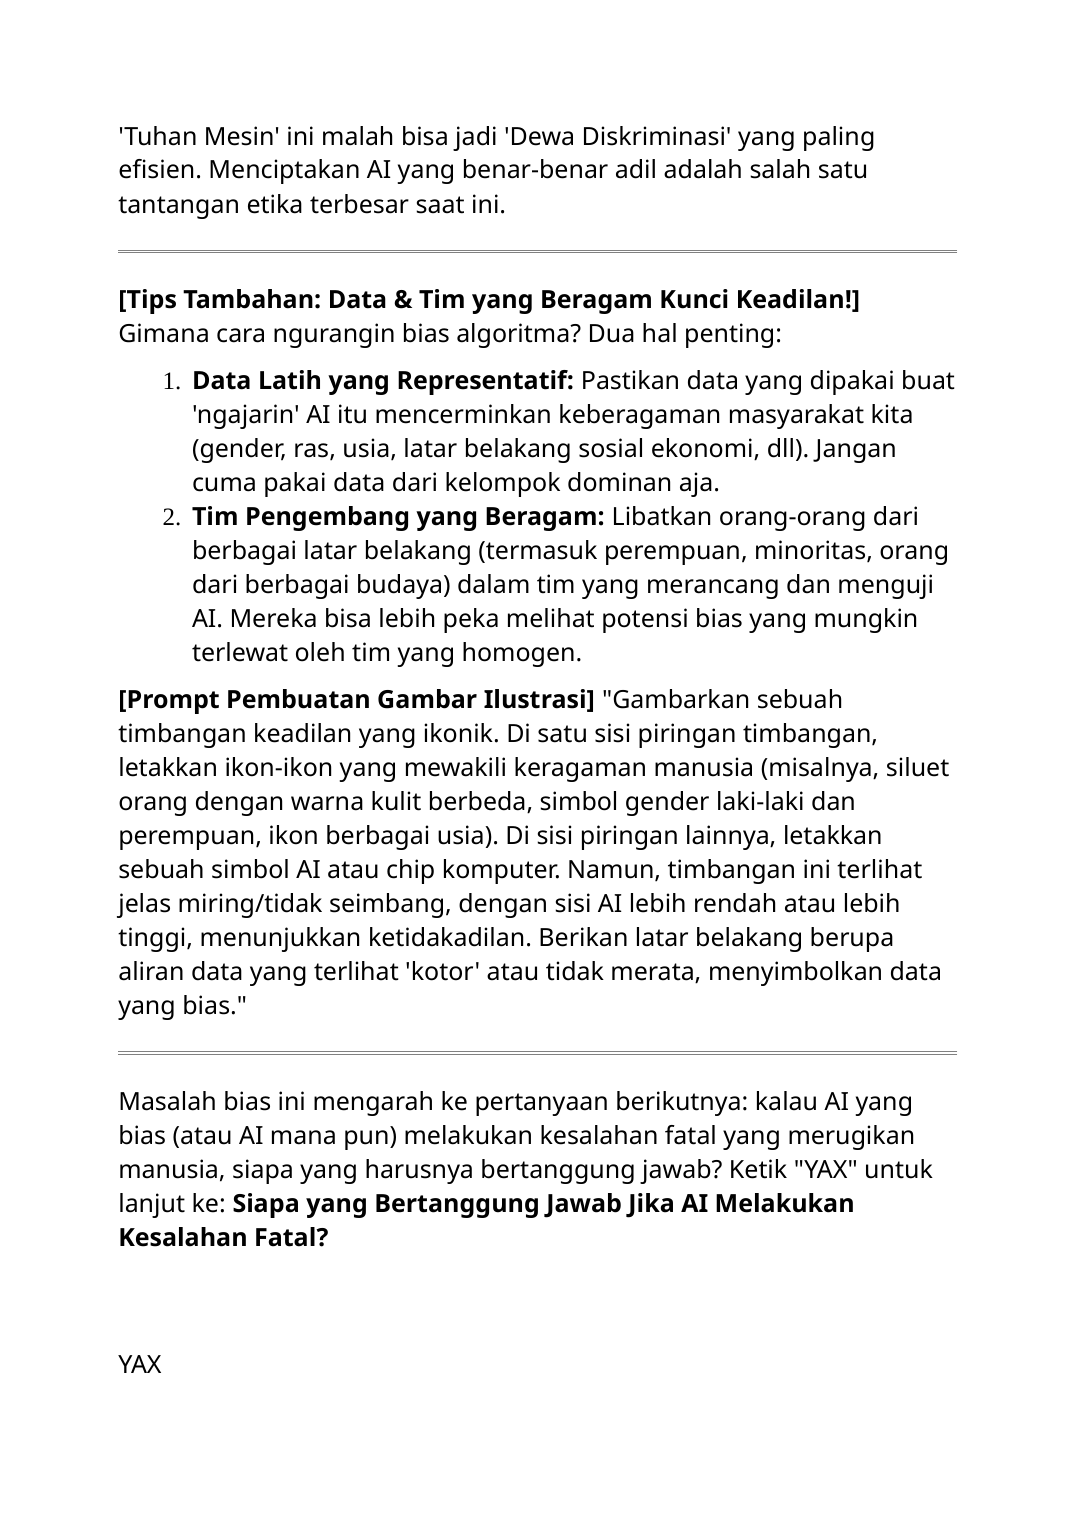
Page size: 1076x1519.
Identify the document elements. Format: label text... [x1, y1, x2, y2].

text YAX [118, 1347, 957, 1381]
list Tim Pengembang yang Beragam: Libatkan orang-orang dari berbagai latar belakang (termasuk perempuan, minoritas, orang dari berbagai budaya) dalam tim yang merancang dan menguji AI. Mereka bisa lebih peka melihat potensi bias yang mungkin terlewat oleh tim yang homogen. [162, 498, 957, 669]
text 'Tuhan Mesin' ini malah bisa jadi 'Dewa Diskriminasi' yang paling efisien. Menciptakan AI yang benar-benar adil adalah salah satu tantangan etika terbesar saat ini. [118, 118, 957, 220]
list Data Latih yang Representatif: Pastikan data yang dipakai buat 'ngajarin' AI itu mencerminkan keberagaman masyarakat kita (gender, ras, usia, latar belakang sosial ekonomi, dll). Jangan cuma pakai data dari kelompok dominan aja. [162, 362, 957, 498]
text [Tips Tambahan: Data & Tim yang Beragam Kunci Keadilan!] Gimana cara ngurangin bias algoritma? Dua hal penting: [118, 282, 957, 350]
text Masalah bias ini mengarah ke pertanyaan berikutnya: kalau AI yang bias (atau AI mana pun) melakukan kesalahan fatal yang merugikan manusia, siapa yang harusnya bertanggung jawab? Ketik "YAX" untuk lanjut ke: Siapa yang Bertanggung Jawab Jika AI Melakukan Kesalahan Fatal? [118, 1083, 957, 1254]
text [Prompt Pembuatan Gambar Ilustrasi] "Gambarkan sebuah timbangan keadilan yang ikonik. Di satu sisi piringan timbangan, letakkan ikon-ikon yang mewakili keragaman manusia (misalnya, siluet orang dengan warna kulit berbeda, simbol gender laki-laki dan perempuan, ikon berbagai usia). Di sisi piringan lainnya, letakkan sebuah simbol AI atau chip komputer. Namun, timbangan ini terlihat jelas miring/tidak seimbang, dengan sisi AI lebih rendah atau lebih tinggi, menunjukkan ketidakadilan. Berikan latar belakang berupa aliran data yang terlihat 'kotor' atau tidak merata, menyimbolkan data yang bias." [118, 681, 957, 1022]
